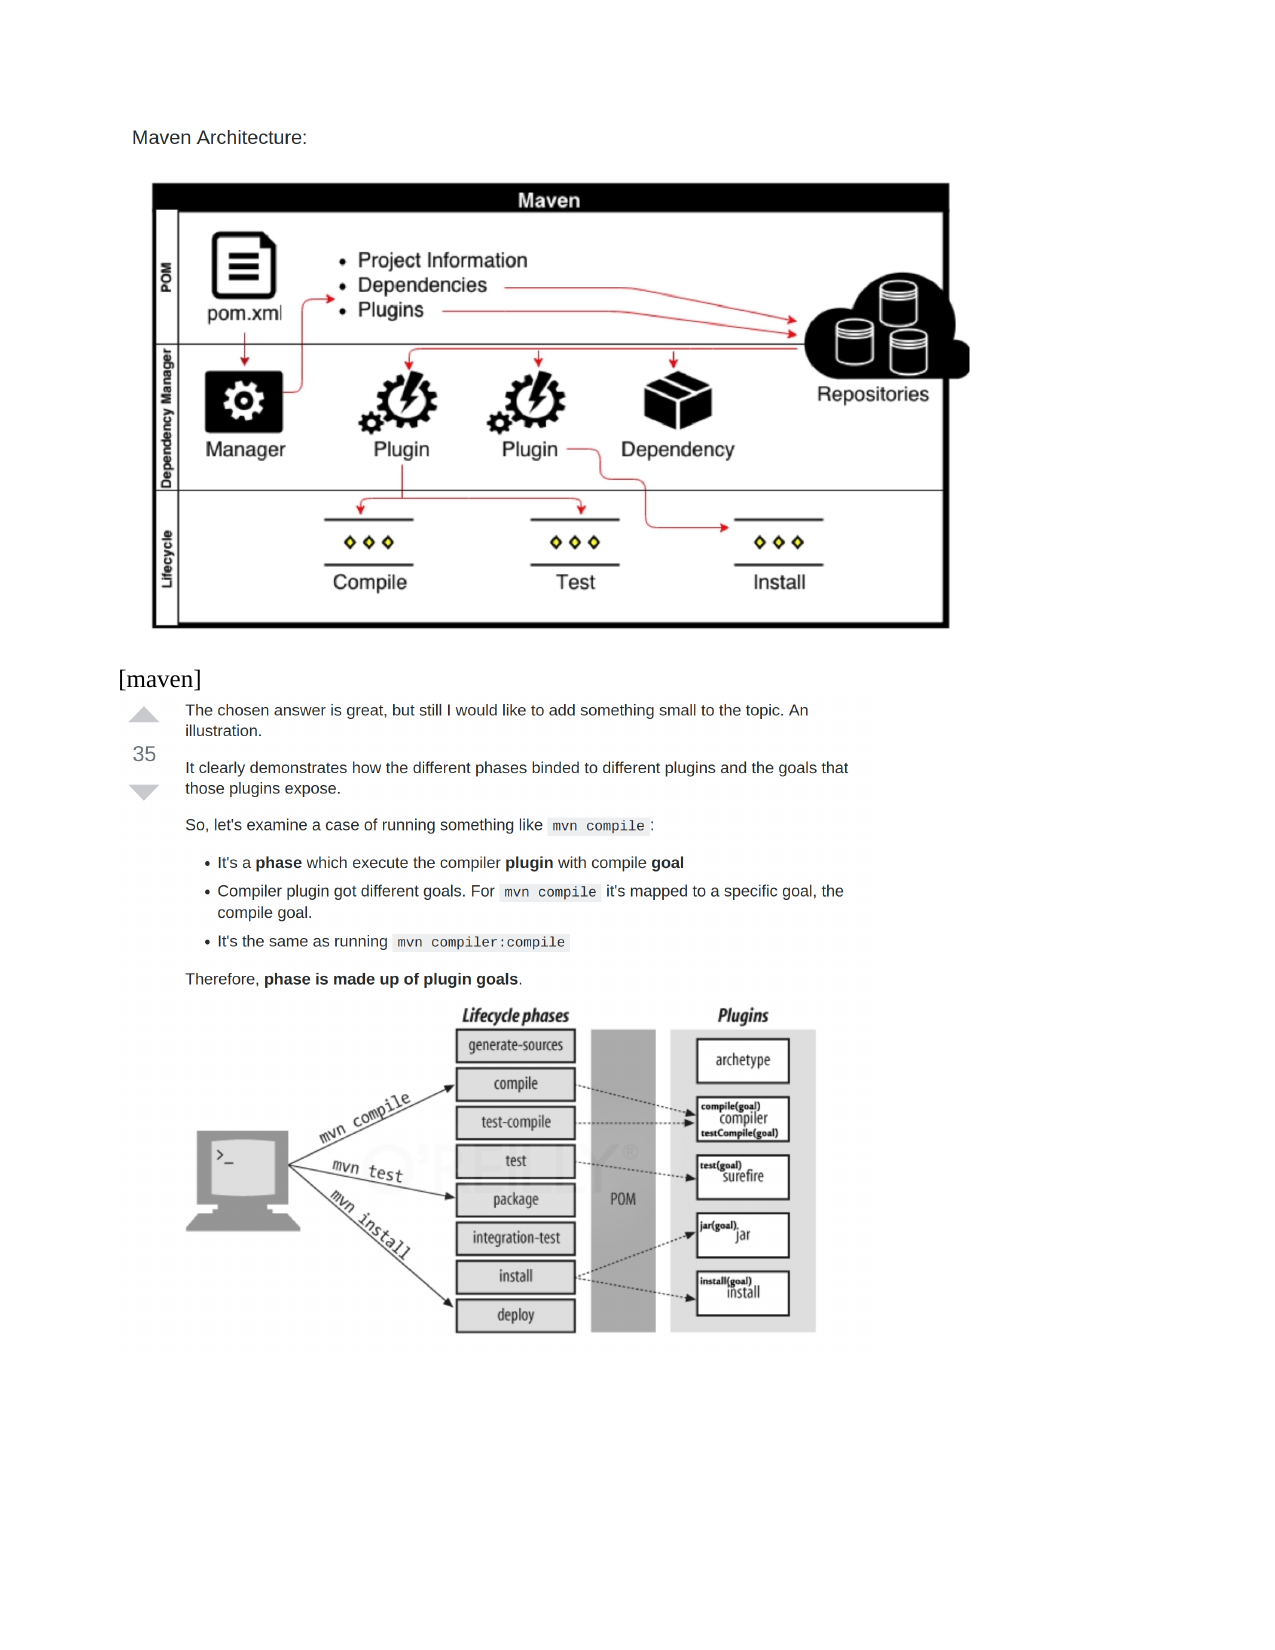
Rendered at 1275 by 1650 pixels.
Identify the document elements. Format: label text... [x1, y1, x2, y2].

text [maven] [118, 664, 1157, 693]
picture [118, 693, 875, 1351]
picture [118, 118, 991, 650]
